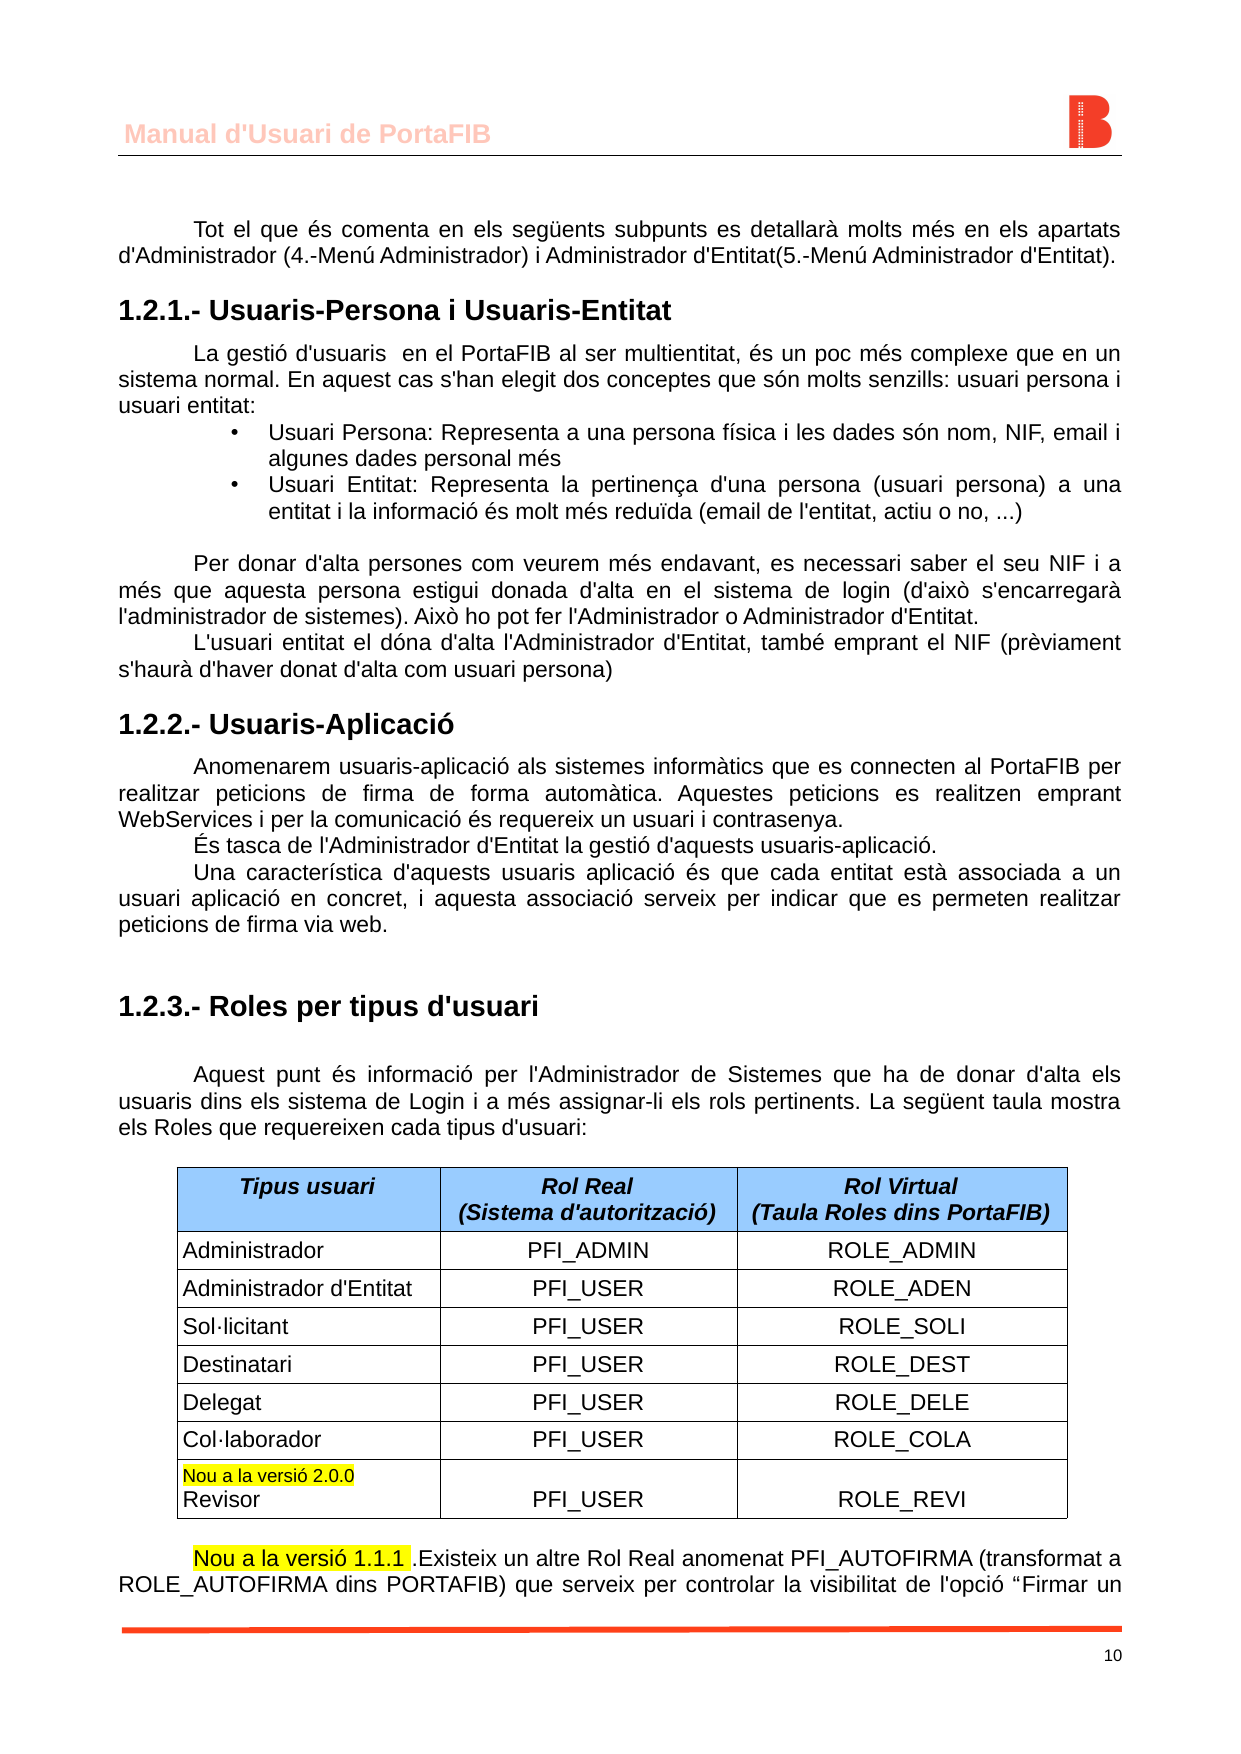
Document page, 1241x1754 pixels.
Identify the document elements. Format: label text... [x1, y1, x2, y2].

subtitle Usuaris-Persona i Usuaris-Entitat [118, 293, 1122, 327]
table_cell ROLE_ADEN [738, 1270, 1067, 1307]
table_cell ROLE_REVI [738, 1460, 1067, 1518]
table_cell Nou a la versió 2.0.0 Revisor [178, 1460, 440, 1518]
table_cell PFI_USER [441, 1270, 737, 1307]
list Usuari Persona: Representa a una persona física i les dades són nom, NIF, email i algunes dades personal més [231, 418, 1122, 471]
table_cell PFI_USER [441, 1384, 737, 1421]
text Per donar d'alta persones com veurem més endavant, es necessari saber el seu NIF i a més que aquesta persona estigui donada d'alta en el sistema de login (d'això s'encarregarà l'administrador de sistemes). Això ho pot fer l'Administrador o Administrador d'Entitat. [118, 550, 1122, 629]
table_cell [1068, 1421, 1122, 1458]
list Usuari Entitat: Representa la pertinença d'una persona (usuari persona) a una entitat i la informació és molt més reduïda (email de l'entitat, actiu o no, ...) [231, 471, 1122, 524]
table_cell Sol·licitant [178, 1308, 440, 1345]
subtitle Usuaris-Aplicació [118, 707, 1122, 741]
text És tasca de l'Administrador d'Entitat la gestió d'aquests usuaris-aplicació. [118, 832, 1122, 858]
table_header Rol Real (Sistema d'autorització) [441, 1168, 737, 1231]
table_cell [118, 1231, 177, 1269]
table_cell PFI_USER [441, 1308, 737, 1345]
table_cell Destinatari [178, 1346, 440, 1383]
text La gestió d'usuaris en el PortaFIB al ser multientitat, és un poc més complexe que en un sistema normal. En aquest cas s'han elegit dos conceptes que són molts senzills: usuari persona i usuari entitat: [118, 339, 1122, 418]
table_cell [118, 1383, 177, 1421]
table_cell [118, 1307, 177, 1345]
table_cell Administrador [178, 1232, 440, 1269]
table_header [118, 1167, 177, 1231]
table_cell [1068, 1231, 1122, 1269]
table_cell ROLE_ADMIN [738, 1232, 1067, 1269]
table_cell ROLE_DEST [738, 1346, 1067, 1383]
picture [1063, 94, 1117, 150]
text Aquest punt és informació per l'Administrador de Sistemes que ha de donar d'alta els usuaris dins els sistema de Login i a més assignar-li els rols pertinents. La següent taula mostra els Roles que requereixen cada tipus d'usuari: [118, 1061, 1122, 1140]
table_cell ROLE_SOLI [738, 1308, 1067, 1345]
table_cell [118, 1345, 177, 1383]
table_cell [118, 1269, 177, 1307]
table_cell Col·laborador [178, 1422, 440, 1458]
text Nou a la versió 1.1.1 .Existeix un altre Rol Real anomenat PFI_AUTOFIRMA (transformat a ROLE_AUTOFIRMA dins PORTAFIB) que serveix per controlar la visibilitat de l'opció “Firmar un [118, 1544, 1122, 1597]
table_header [1068, 1167, 1122, 1231]
table_cell Delegat [178, 1384, 440, 1421]
table_cell [1068, 1383, 1122, 1421]
table_cell Administrador d'Entitat [178, 1270, 440, 1307]
text Anomenarem usuaris-aplicació als sistemes informàtics que es connecten al PortaFIB per realitzar peticions de firma de forma automàtica. Aquestes peticions es realitzen emprant WebServices i per la comunicació és requereix un usuari i contrasenya. [118, 753, 1122, 832]
table_cell [1068, 1269, 1122, 1307]
table_cell ROLE_COLA [738, 1422, 1067, 1458]
table_cell PFI_USER [441, 1460, 737, 1518]
text Tot el que és comenta en els següents subpunts es detallarà molts més en els apartats d'Administrador (4Menú Administrador) i Administrador d'Entitat(5Menú Administrador d'Entitat). [118, 216, 1122, 268]
subtitle Roles per tipus d'usuari [118, 989, 1122, 1022]
table_cell PFI_USER [441, 1422, 737, 1458]
text Una característica d'aquests usuaris aplicació és que cada entitat està associada a un usuari aplicació en concret, i aquesta associació serveix per indicar que es permeten realitzar peticions de firma via web. [118, 858, 1122, 938]
table_cell PFI_ADMIN [441, 1232, 737, 1269]
table_header Rol Virtual (Taula Roles dins PortaFIB) [738, 1168, 1067, 1231]
text L'usuari entitat el dóna d'alta l'Administrador d'Entitat, també emprant el NIF (prèviament s'haurà d'haver donat d'alta com usuari persona) [118, 629, 1122, 682]
table_cell [1068, 1459, 1122, 1518]
table_cell [1068, 1345, 1122, 1383]
table_cell [1068, 1307, 1122, 1345]
table_cell PFI_USER [441, 1346, 737, 1383]
table_cell [118, 1459, 177, 1518]
table_cell [118, 1421, 177, 1458]
table_header Tipus usuari [178, 1168, 440, 1231]
table_cell ROLE_DELE [738, 1384, 1067, 1421]
